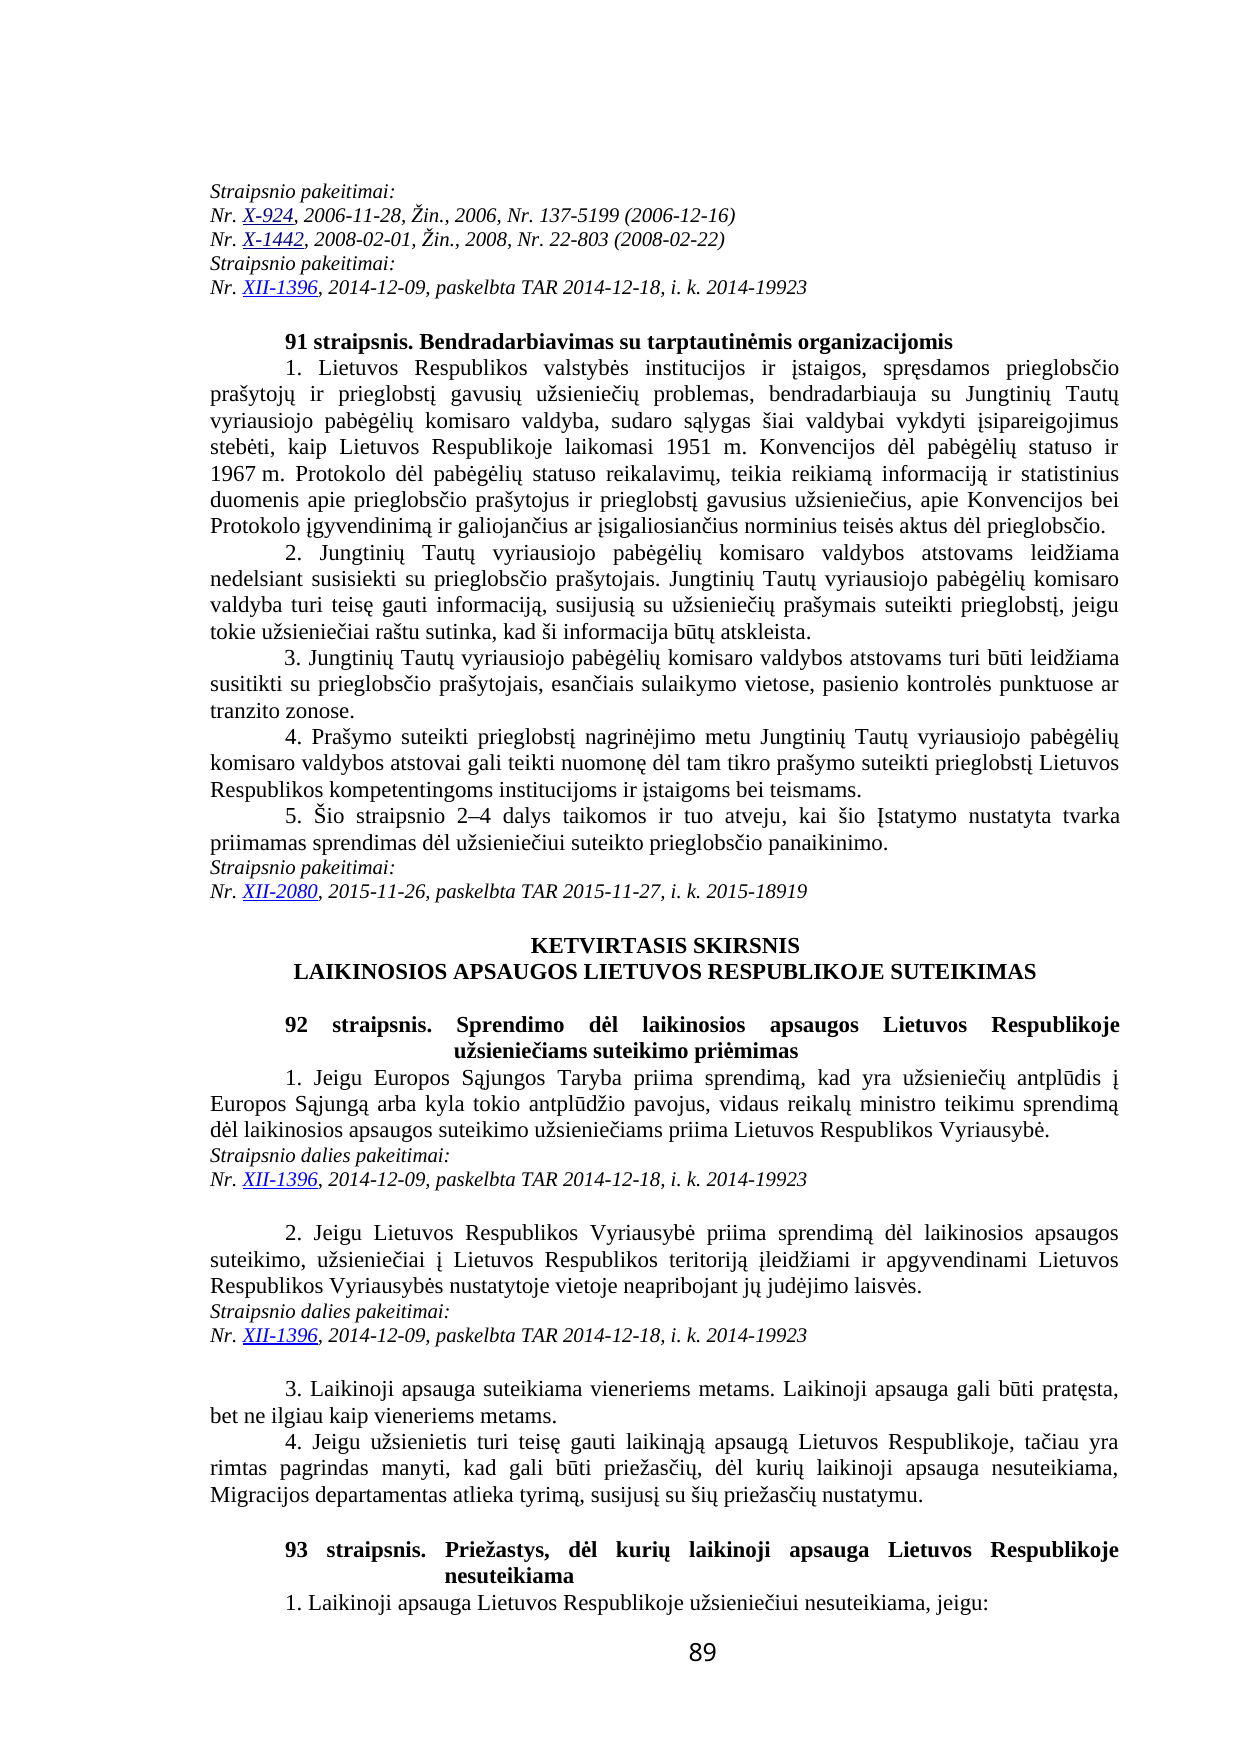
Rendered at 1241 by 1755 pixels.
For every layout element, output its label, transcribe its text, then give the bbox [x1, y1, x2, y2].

text Nr. X-924, 2006-11-28, Žin., 2006, Nr. 137-5199 (2006-12-16) [210, 203, 1120, 227]
text 3. Laikinoji apsauga suteikiama vieneriems metams. Laikinoji apsauga gali būti pratęsta, bet ne ilgiau kaip vieneriems metams. [210, 1375, 1120, 1428]
text Nr. XII-1396, 2014-12-09, paskelbta TAR 2014-12-18, i. k. 2014-19923 [210, 1167, 1120, 1191]
text LAIKINOSIOS APSAUGOS LIETUVOS RESPUBLIKOJE SUTEIKIMAS [210, 958, 1120, 984]
text 91 straipsnis. Bendradarbiavimas su tarptautinėmis organizacijomis [210, 328, 1120, 354]
text 1. Laikinoji apsauga Lietuvos Respublikoje užsieniečiui nesuteikiama, jeigu: [210, 1589, 1120, 1615]
text 3. Jungtinių Tautų vyriausiojo pabėgėlių komisaro valdybos atstovams turi būti leidžiama susitikti su prieglobsčio prašytojais, esančiais sulaikymo vietose, pasienio kontrolės punktuose ar tranzito zonose. [210, 644, 1120, 723]
text Nr. XII-2080, 2015-11-26, paskelbta TAR 2015-11-27, i. k. 2015-18919 [210, 879, 1120, 903]
text Nr. X-1442, 2008-02-01, Žin., 2008, Nr. 22-803 (2008-02-22) [210, 227, 1120, 251]
text 4. Jeigu užsienietis turi teisę gauti laikinąją apsaugą Lietuvos Respublikoje, tačiau yra rimtas pagrindas manyti, kad gali būti priežasčių, dėl kurių laikinoji apsauga nesuteikiama, Migracijos departamentas atlieka tyrimą, susijusį su šių priežasčių nustatymu. [210, 1428, 1120, 1507]
text 2. Jeigu Lietuvos Respublikos Vyriausybė priima sprendimą dėl laikinosios apsaugos suteikimo, užsieniečiai į Lietuvos Respublikos teritoriją įleidžiami ir apgyvendinami Lietuvos Respublikos Vyriausybės nustatytoje vietoje neapribojant jų judėjimo laisvės. [210, 1219, 1120, 1298]
text Straipsnio dalies pakeitimai: [210, 1143, 1120, 1167]
text 4. Prašymo suteikti prieglobstį nagrinėjimo metu Jungtinių Tautų vyriausiojo pabėgėlių komisaro valdybos atstovai gali teikti nuomonę dėl tam tikro prašymo suteikti prieglobstį Lietuvos Respublikos kompetentingoms institucijoms ir įstaigoms bei teismams. [210, 723, 1120, 802]
text Nr. XII-1396, 2014-12-09, paskelbta TAR 2014-12-18, i. k. 2014-19923 [210, 1323, 1120, 1347]
text KETVIRTASIS SKIRSNIS [210, 932, 1120, 958]
text 5. Šio straipsnio 2–4 dalys taikomos ir tuo atveju, kai šio Įstatymo nustatyta tvarka priimamas sprendimas dėl užsieniečiui suteikto prieglobsčio panaikinimo. [210, 802, 1120, 855]
text Straipsnio pakeitimai: [210, 855, 1120, 879]
text 92 straipsnis. Sprendimo dėl laikinosios apsaugos Lietuvos Respublikoje užsieniečiams suteikimo priėmimas [285, 1011, 1120, 1063]
text Straipsnio pakeitimai: [210, 179, 1120, 203]
text 2. Jungtinių Tautų vyriausiojo pabėgėlių komisaro valdybos atstovams leidžiama nedelsiant susisiekti su prieglobsčio prašytojais. Jungtinių Tautų vyriausiojo pabėgėlių komisaro valdyba turi teisę gauti informaciją, susijusią su užsieniečių prašymais suteikti prieglobstį, jeigu tokie užsieniečiai raštu sutinka, kad ši informacija būtų atskleista. [210, 539, 1120, 644]
text 1. Jeigu Europos Sąjungos Taryba priima sprendimą, kad yra užsieniečių antplūdis į Europos Sąjungą arba kyla tokio antplūdžio pavojus, vidaus reikalų ministro teikimu sprendimą dėl laikinosios apsaugos suteikimo užsieniečiams priima Lietuvos Respublikos Vyriausybė. [210, 1063, 1120, 1143]
text Nr. XII-1396, 2014-12-09, paskelbta TAR 2014-12-18, i. k. 2014-19923 [210, 275, 1120, 299]
text 93 straipsnis. Priežastys, dėl kurių laikinoji apsauga Lietuvos Respublikoje nesuteikiama [285, 1536, 1120, 1589]
text Straipsnio dalies pakeitimai: [210, 1298, 1120, 1323]
text 1. Lietuvos Respublikos valstybės institucijos ir įstaigos, spręsdamos prieglobsčio prašytojų ir prieglobstį gavusių užsieniečių problemas, bendradarbiauja su Jungtinių Tautų vyriausiojo pabėgėlių komisaro valdyba, sudaro sąlygas šiai valdybai vykdyti įsipareigojimus stebėti, kaip Lietuvos Respublikoje laikomasi 1951 m. Konvencijos dėl pabėgėlių statuso ir 1967 m. Protokolo dėl pabėgėlių statuso reikalavimų, teikia reikiamą informaciją ir statistinius duomenis apie prieglobsčio prašytojus ir prieglobstį gavusius užsieniečius, apie Konvencijos bei Protokolo įgyvendinimą ir galiojančius ar įsigaliosiančius norminius teisės aktus dėl prieglobsčio. [210, 354, 1120, 539]
text Straipsnio pakeitimai: [210, 251, 1120, 275]
